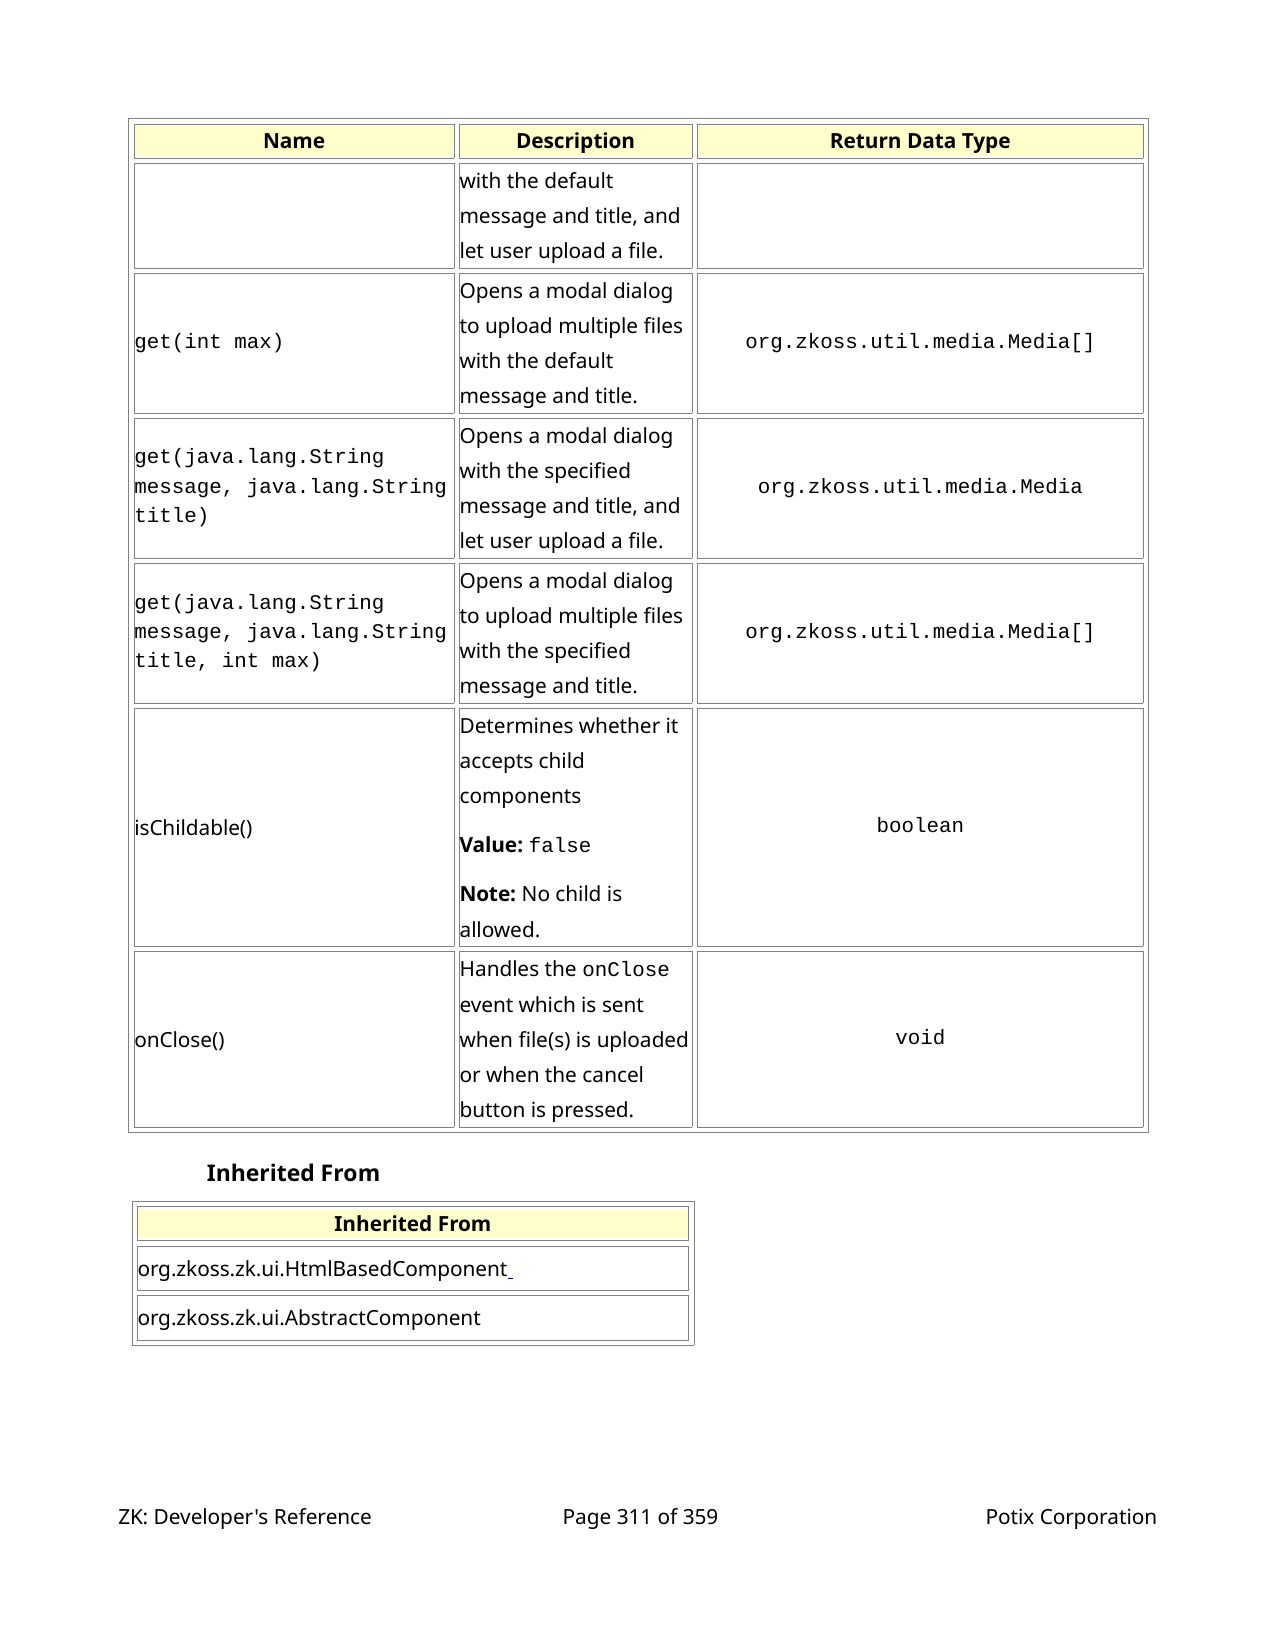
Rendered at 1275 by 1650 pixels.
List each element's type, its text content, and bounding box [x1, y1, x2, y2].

table_cell Opens a modal dialog to upload multiple files with the specified message and title. [456, 558, 694, 703]
table_cell onClose() [131, 946, 456, 1127]
table_header Return Data Type [694, 119, 1146, 158]
table_cell org.zkoss.util.media.Media[] [694, 558, 1146, 703]
table_cell with the default message and title, and let user upload a file. [456, 158, 694, 267]
subtitle Inherited From [207, 1157, 1157, 1188]
table_cell org.zkoss.zk.ui.AbstractComponent [134, 1290, 691, 1340]
table_cell [694, 158, 1146, 267]
table_header Name [131, 119, 456, 158]
table_cell Handles the onClose event which is sent when file(s) is uploaded or when the cancel button is pressed. [456, 946, 694, 1127]
table_cell isChildable() [131, 703, 456, 946]
table_cell get(java.lang.String message, java.lang.String title, int max) [131, 558, 456, 703]
table_cell [131, 158, 456, 267]
table_cell org.zkoss.util.media.Media [694, 413, 1146, 558]
table_cell Opens a modal dialog with the specified message and title, and let user upload a file. [456, 413, 694, 558]
table_cell boolean [694, 703, 1146, 946]
table_header Inherited From [134, 1202, 691, 1240]
table_cell get(int max) [131, 268, 456, 413]
table_cell org.zkoss.util.media.Media[] [694, 268, 1146, 413]
table_cell Determines whether it accepts child components Value: false Note: No child is allowed. [456, 703, 694, 946]
table_header Description [456, 119, 694, 158]
table_cell void [694, 946, 1146, 1127]
table_cell Opens a modal dialog to upload multiple files with the default message and title. [456, 268, 694, 413]
table_cell org.zkoss.zk.ui.HtmlBasedComponent [134, 1240, 691, 1290]
table_cell get(java.lang.String message, java.lang.String title) [131, 413, 456, 558]
